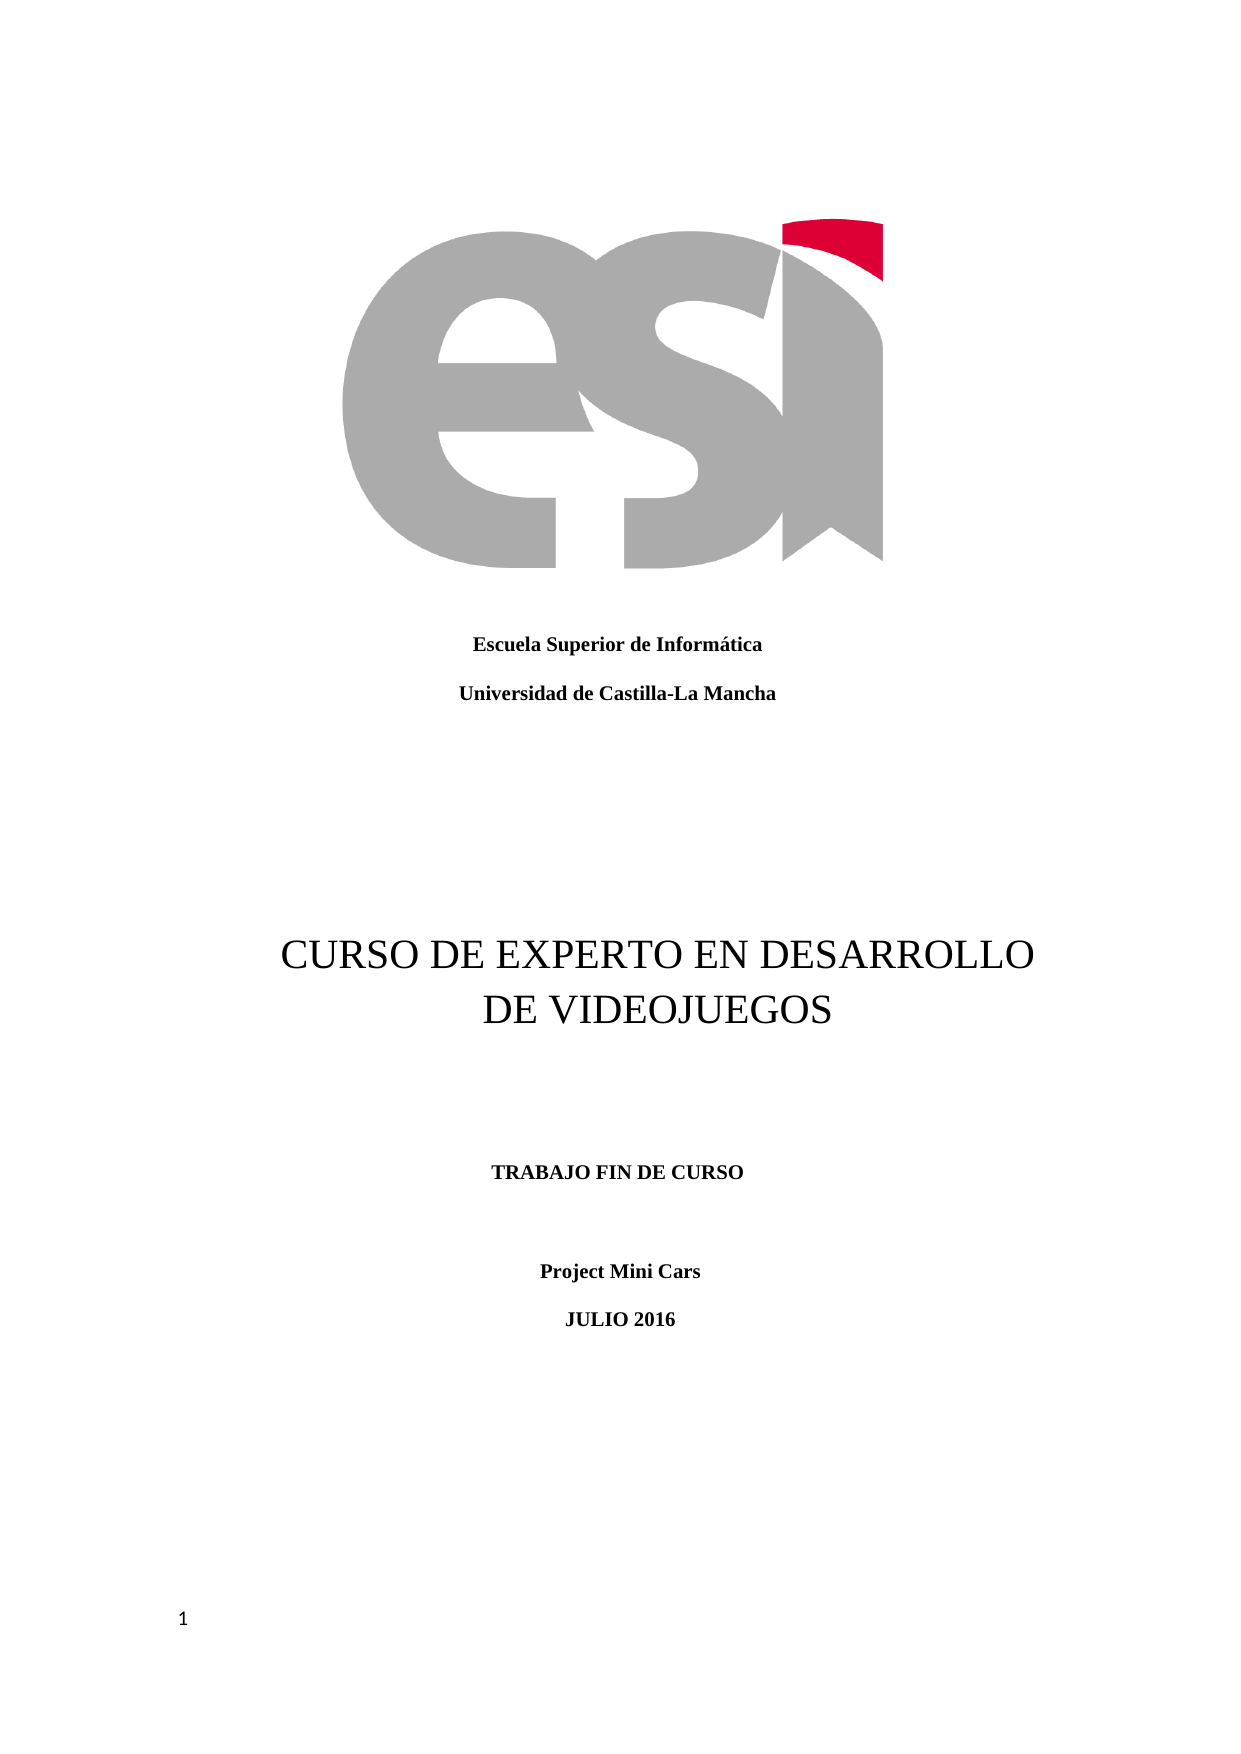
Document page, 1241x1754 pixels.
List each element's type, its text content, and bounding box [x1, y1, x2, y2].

list DE VIDEOJUEGOS [252, 984, 1063, 1032]
text JULIO 2016 [177, 1307, 1063, 1331]
text TRABAJO FIN DE CURSO [177, 1160, 1063, 1184]
list CURSO DE EXPERTO EN DESARROLLO [252, 929, 1063, 977]
text Project Mini Cars [177, 1258, 1063, 1283]
text Universidad de Castilla-La Mancha [177, 681, 1063, 705]
picture [291, 170, 949, 608]
text Escuela Superior de Informática [177, 632, 1063, 656]
